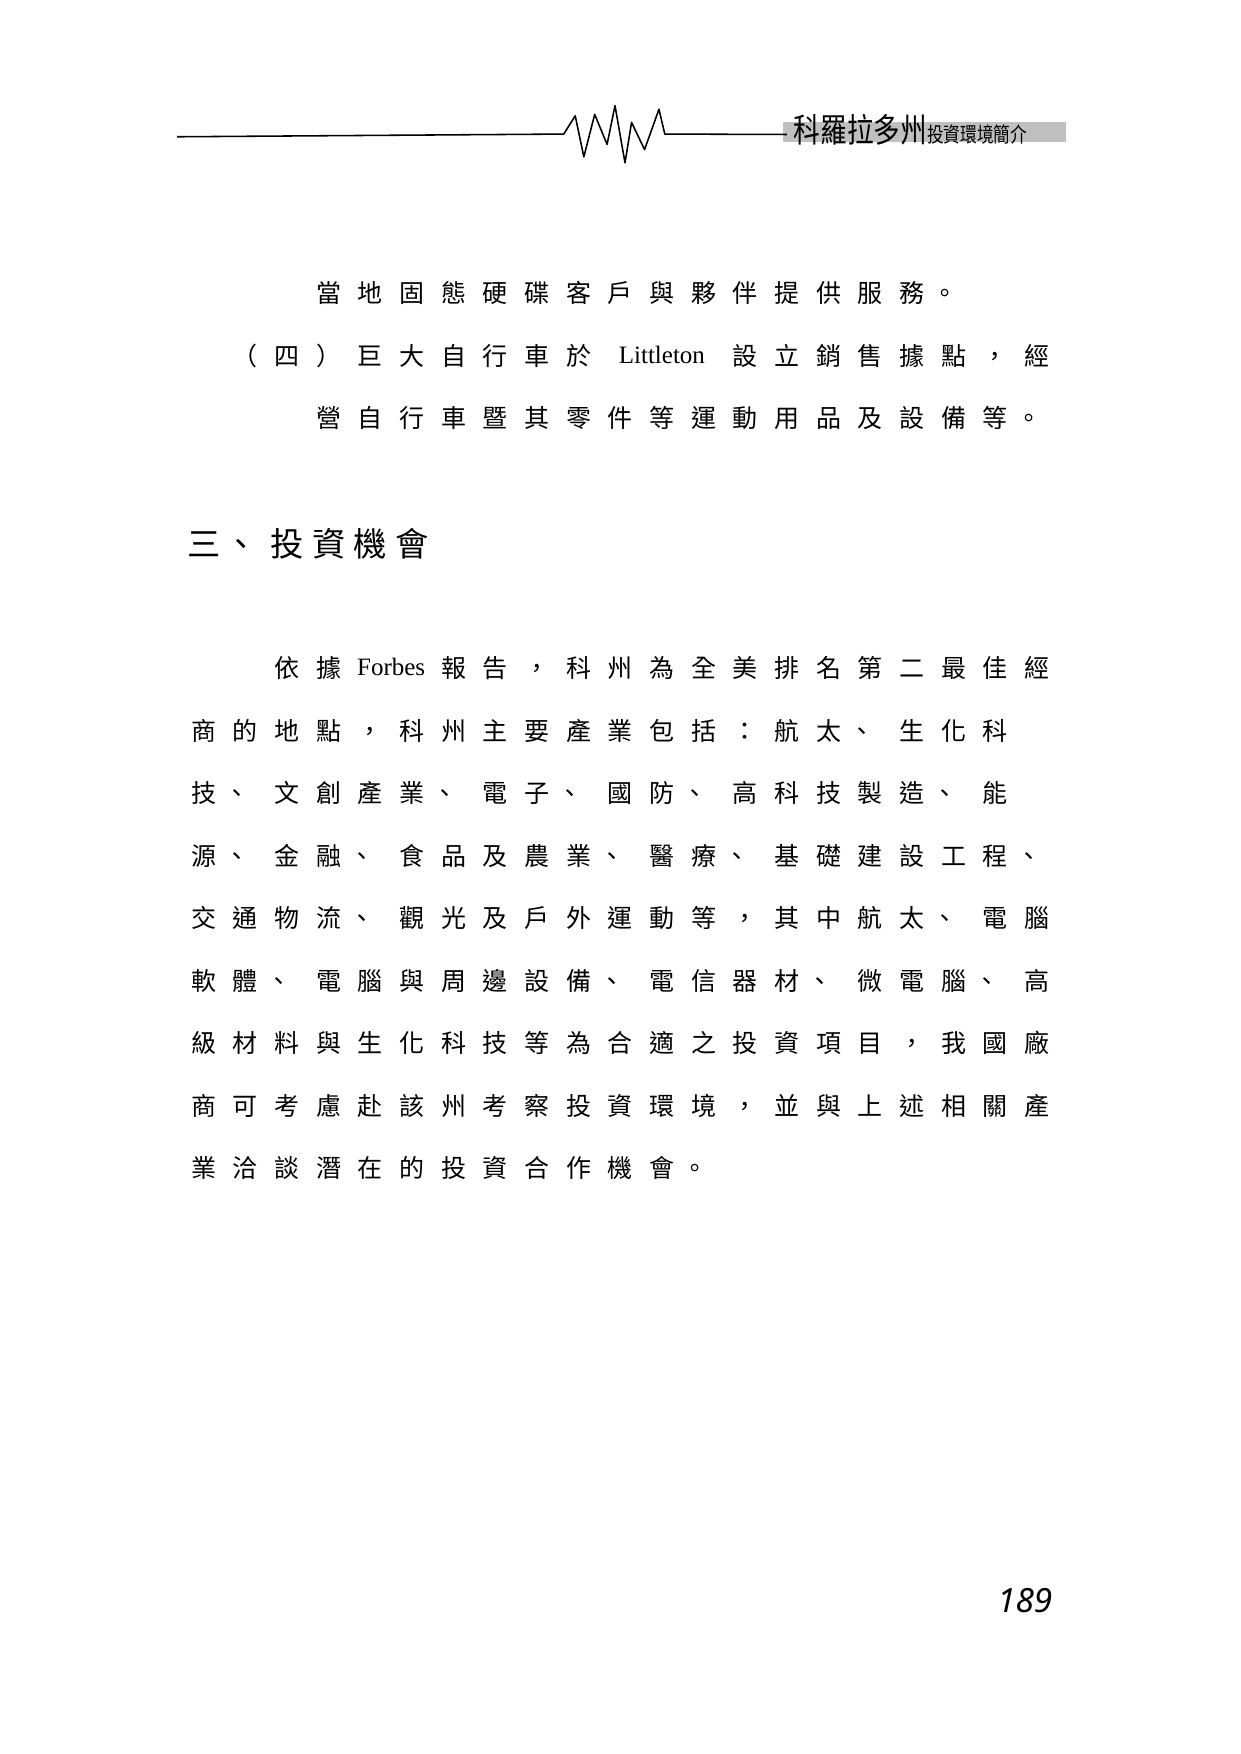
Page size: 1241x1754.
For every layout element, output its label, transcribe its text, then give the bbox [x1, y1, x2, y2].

text 依據Forbes報告，科州為全美排名第二最佳經商的地點，科州主要產業包括：航太、生化科技、文創產業、電子、國防、高科技製造、能源、金融、食品及農業、醫療、基礎建設工程、交通物流、觀光及戶外運動等，其中航太、電腦軟體、電腦與周邊設備、電信器材、微電腦、高級材料與生化科技等為合適之投資項目，我國廠商可考慮赴該州考察投資環境，並與上述相關產業洽談潛在的投資合作機會。 [183, 625, 1058, 1188]
text （四）巨大自行車於Littleton設立銷售據點，經營自行車暨其零件等運動用品及設備等。 [207, 313, 1058, 438]
text 當地固態硬碟客戶與夥伴提供服務。 [207, 250, 1058, 313]
text 三、投資機會 [183, 500, 1058, 563]
